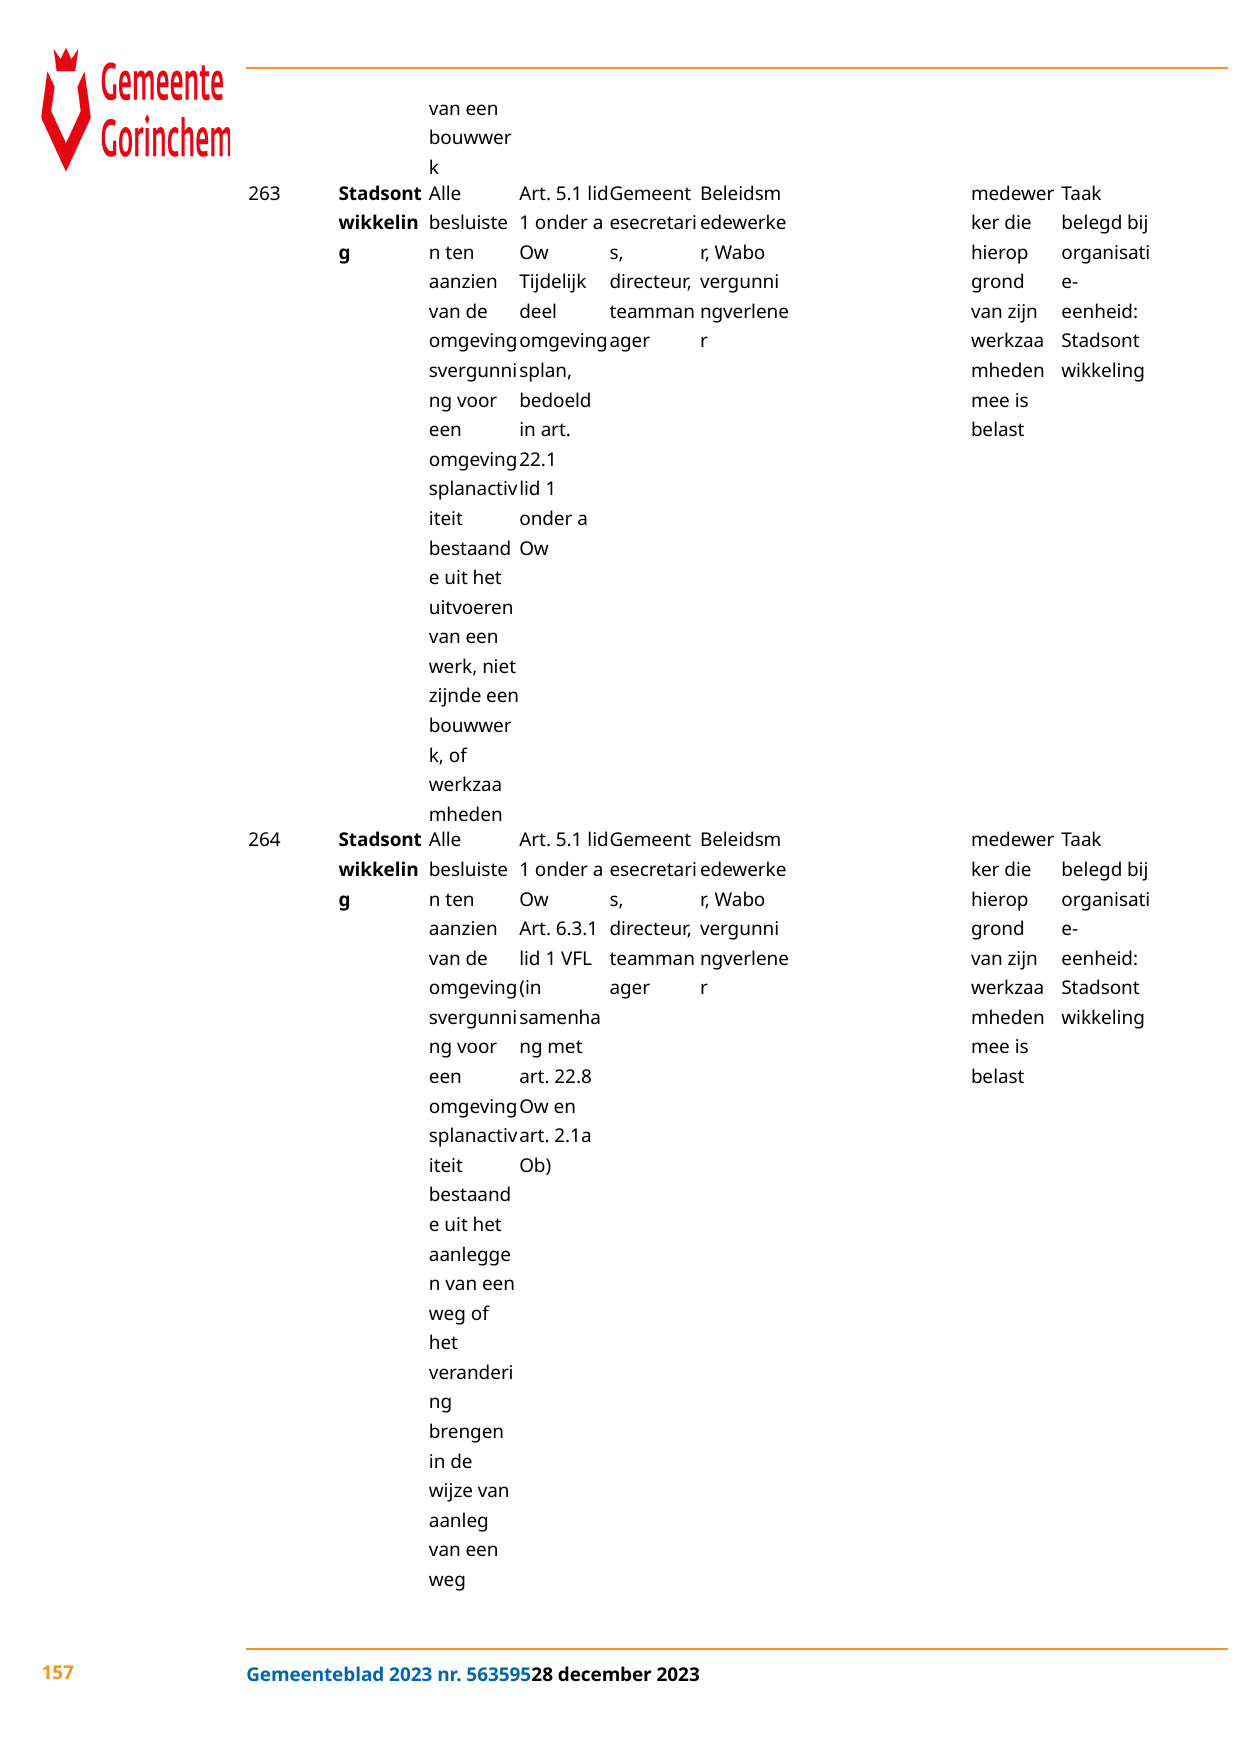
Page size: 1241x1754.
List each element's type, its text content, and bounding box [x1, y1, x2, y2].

table_cell [519, 95, 609, 180]
table_cell van een bouwwerk [429, 95, 519, 180]
table_cell Beleidsmedewerker, Wabo vergunningverlener [700, 180, 790, 827]
table_cell medewerker die hierop grond van zijn werkzaamheden mee is belast [971, 180, 1061, 827]
table_cell [881, 95, 971, 180]
table_cell [338, 95, 429, 180]
table_cell medewerker die hierop grond van zijn werkzaamheden mee is belast [971, 827, 1061, 1592]
table_cell [248, 95, 338, 180]
table_cell [881, 827, 971, 1592]
table_cell [881, 180, 971, 827]
table_cell [790, 95, 881, 180]
table_cell Beleidsmedewerker, Wabo vergunningverlener [700, 827, 790, 1592]
picture [41, 47, 231, 172]
table_cell Taak belegd bij organisatie-eenheid: Stadsontwikkeling [1061, 180, 1152, 827]
table_cell 263 [248, 180, 338, 827]
table_cell Taak belegd bij organisatie-eenheid: Stadsontwikkeling [1061, 827, 1152, 1592]
table_cell Stadsontwikkeling [338, 180, 429, 827]
table_cell Art. 5.1 lid 1 onder a Ow Tijdelijk deel omgevingsplan, bedoeld in art. 22.1 lid 1 onder a Ow [519, 180, 609, 827]
table_cell Gemeentesecretaris, directeur, teammanager [609, 827, 700, 1592]
table_cell Stadsontwikkeling [338, 827, 429, 1592]
table_cell 264 [248, 827, 338, 1592]
table_cell [790, 827, 881, 1592]
table_cell [1061, 95, 1152, 180]
table_cell Gemeentesecretaris, directeur, teammanager [609, 180, 700, 827]
table_cell Alle besluisten ten aanzien van de omgevingsvergunning voor een omgevingsplanactiviteit bestaande uit het aanleggen van een weg of het verandering brengen in de wijze van aanleg van een weg [429, 827, 519, 1592]
table_cell [609, 95, 700, 180]
table_cell [790, 180, 881, 827]
table_cell Art. 5.1 lid 1 onder a Ow Art. 6.3.1 lid 1 VFL (in samenhang met art. 22.8 Ow en art. 2.1a Ob) [519, 827, 609, 1592]
table_cell [971, 95, 1061, 180]
table_cell [700, 95, 790, 180]
table_cell Alle besluisten ten aanzien van de omgevingsvergunning voor een omgevingsplanactiviteit bestaande uit het uitvoeren van een werk, niet zijnde een bouwwerk, of werkzaamheden [429, 180, 519, 827]
